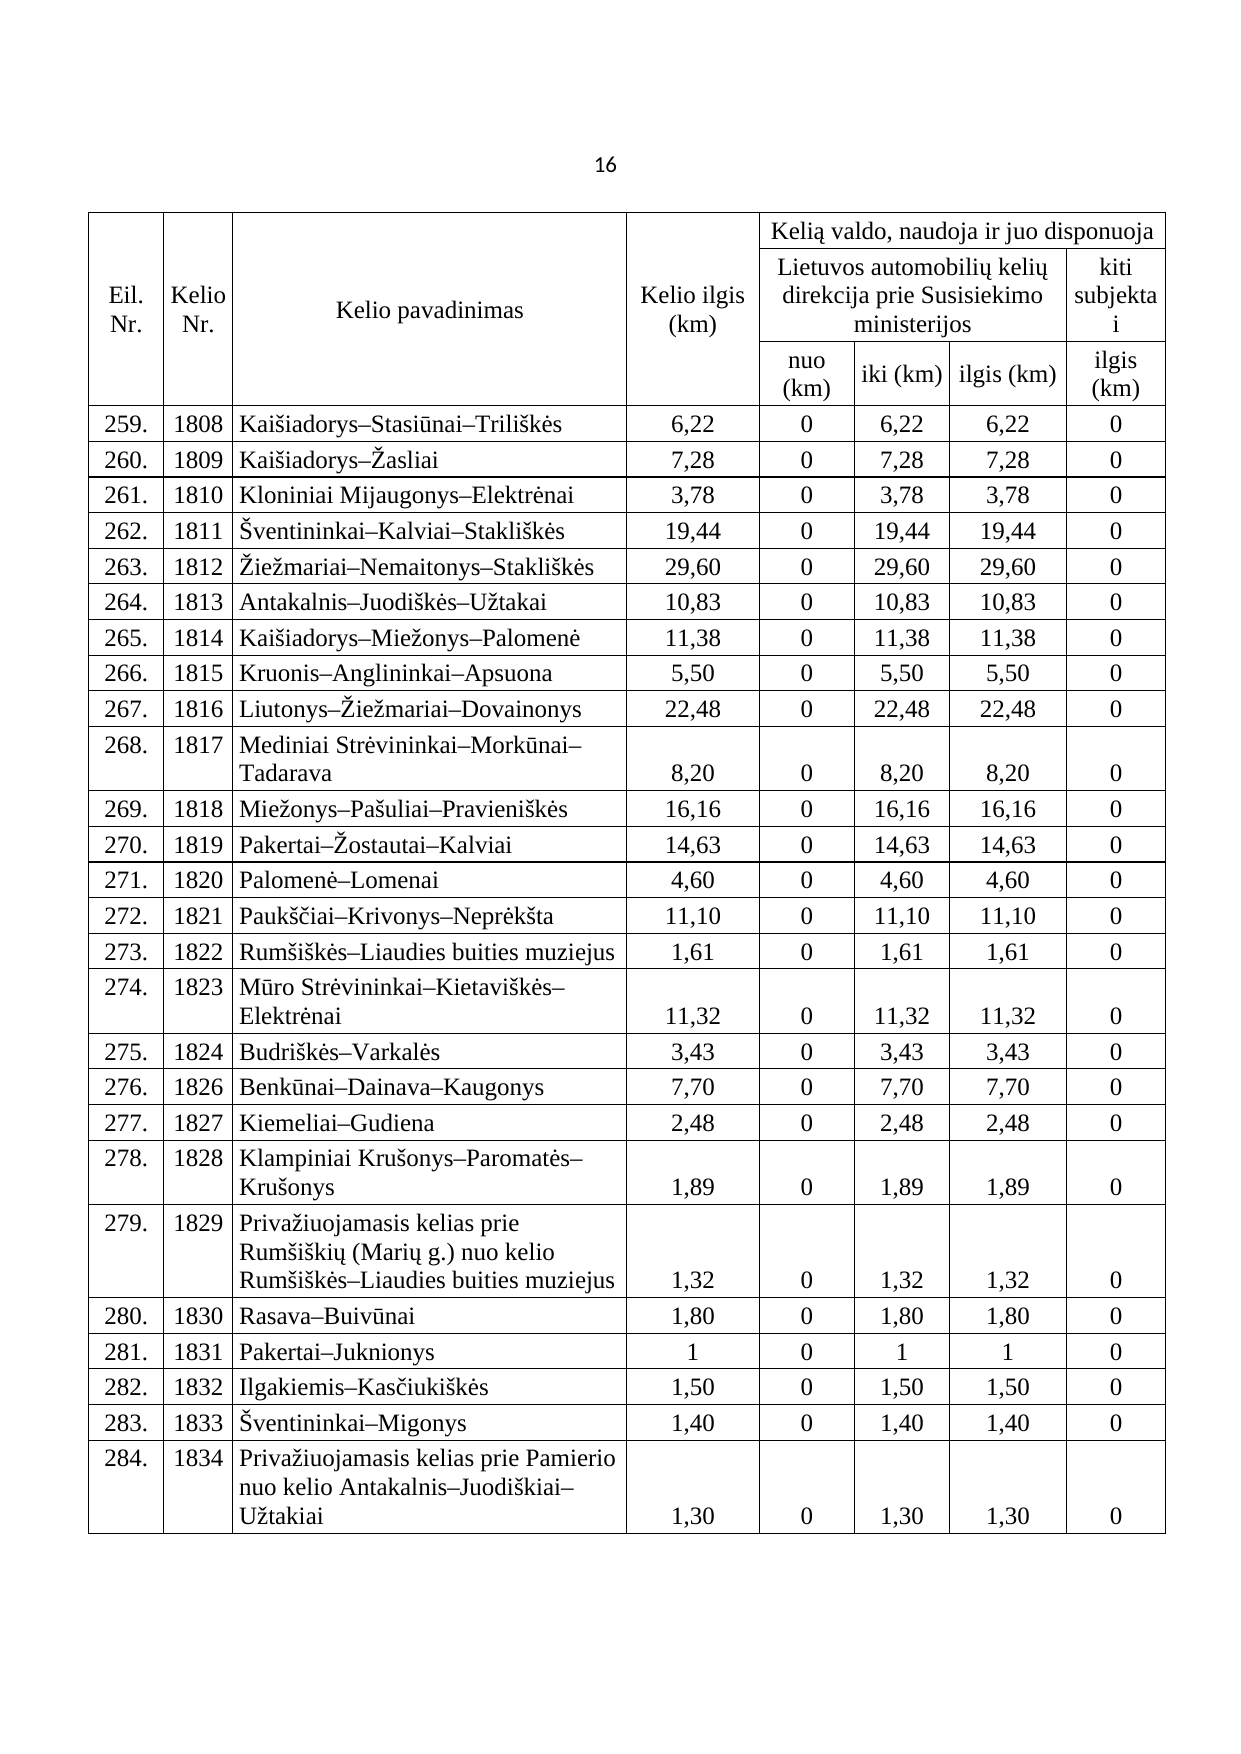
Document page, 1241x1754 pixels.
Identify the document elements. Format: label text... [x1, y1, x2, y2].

table_cell Šventininkai–Migonys [233, 1405, 626, 1439]
table_cell 29,60 [855, 549, 949, 583]
table_cell Mediniai Strėvininkai–Morkūnai–Tadarava [233, 727, 626, 790]
table_cell 1834 [164, 1441, 232, 1533]
table_cell Kloniniai Mijaugonys–Elektrėnai [233, 478, 626, 512]
table_cell 3,43 [950, 1034, 1066, 1068]
table_cell 0 [760, 827, 854, 861]
table_cell 260. [89, 442, 163, 476]
table_cell 1,50 [855, 1369, 949, 1404]
table_cell 261. [89, 478, 163, 512]
table_cell 14,63 [950, 827, 1066, 861]
table_cell Benkūnai–Dainava–Kaugonys [233, 1069, 626, 1104]
table_cell 0 [1067, 1369, 1165, 1404]
table_cell 1,30 [855, 1441, 949, 1533]
table_cell 1,61 [855, 934, 949, 968]
table_cell Klampiniai Krušonys–Paromatės–Krušonys [233, 1141, 626, 1204]
table_cell 0 [760, 691, 854, 726]
table_cell 5,50 [627, 656, 759, 690]
table_cell 0 [760, 969, 854, 1033]
table_cell 262. [89, 513, 163, 548]
table_cell Antakalnis–Juodiškės–Užtakai [233, 584, 626, 619]
table_cell 1823 [164, 969, 232, 1033]
table_header Kelią valdo, naudoja ir juo disponuoja [760, 213, 1165, 248]
table_cell 1,50 [950, 1369, 1066, 1404]
table_cell 14,63 [627, 827, 759, 861]
table_cell 1815 [164, 656, 232, 690]
table_cell 279. [89, 1205, 163, 1297]
table_cell 1817 [164, 727, 232, 790]
table_cell 19,44 [950, 513, 1066, 548]
table_cell 1820 [164, 863, 232, 897]
table_cell 1822 [164, 934, 232, 968]
table_cell 0 [760, 727, 854, 790]
table_cell 1824 [164, 1034, 232, 1068]
table_cell 0 [760, 442, 854, 476]
table_cell 1,89 [855, 1141, 949, 1204]
table_cell 0 [1067, 513, 1165, 548]
table_cell 3,78 [855, 478, 949, 512]
table_cell 19,44 [855, 513, 949, 548]
table_cell 0 [1067, 1298, 1165, 1333]
table_cell iki (km) [855, 342, 949, 405]
table_cell 0 [1067, 656, 1165, 690]
table_cell 0 [1067, 442, 1165, 476]
table_cell 0 [760, 863, 854, 897]
table_cell 22,48 [627, 691, 759, 726]
table_cell 1,32 [855, 1205, 949, 1297]
table_cell 281. [89, 1334, 163, 1368]
table_cell 0 [1067, 691, 1165, 726]
table_cell 6,22 [855, 406, 949, 441]
table_cell 0 [1067, 1205, 1165, 1297]
table_cell 0 [1067, 1069, 1165, 1104]
table_cell 0 [1067, 1141, 1165, 1204]
table_cell 267. [89, 691, 163, 726]
table_cell ilgis (km) [950, 342, 1066, 405]
table_cell 273. [89, 934, 163, 968]
table_cell Kaišiadorys–Miežonys–Palomenė [233, 620, 626, 654]
table_cell 16,16 [855, 791, 949, 826]
table_cell Palomenė–Lomenai [233, 863, 626, 897]
table_cell 1832 [164, 1369, 232, 1404]
table_cell 2,48 [627, 1105, 759, 1139]
table_cell Miežonys–Pašuliai–Pravieniškės [233, 791, 626, 826]
table_cell Rasava–Buivūnai [233, 1298, 626, 1333]
table_cell Paukščiai–Krivonys–Neprėkšta [233, 898, 626, 933]
table_cell 3,43 [855, 1034, 949, 1068]
table_cell 19,44 [627, 513, 759, 548]
table_cell 0 [760, 1205, 854, 1297]
table_cell 0 [1067, 584, 1165, 619]
table_cell 1830 [164, 1298, 232, 1333]
table_cell 0 [760, 584, 854, 619]
table_cell Ilgakiemis–Kasčiukiškės [233, 1369, 626, 1404]
table_cell 1831 [164, 1334, 232, 1368]
table_cell 2,48 [950, 1105, 1066, 1139]
table_cell 0 [1067, 478, 1165, 512]
table_cell 0 [1067, 898, 1165, 933]
table_cell 11,32 [627, 969, 759, 1033]
table_cell 0 [1067, 1405, 1165, 1439]
table_cell 266. [89, 656, 163, 690]
table_cell 10,83 [855, 584, 949, 619]
table_cell 1,61 [950, 934, 1066, 968]
table_cell 7,70 [855, 1069, 949, 1104]
table_cell 2,48 [855, 1105, 949, 1139]
table_cell 5,50 [950, 656, 1066, 690]
table_cell 10,83 [627, 584, 759, 619]
table_cell 0 [760, 478, 854, 512]
table_cell 1,89 [627, 1141, 759, 1204]
table_cell 1816 [164, 691, 232, 726]
table_cell 3,78 [627, 478, 759, 512]
table_cell 0 [760, 1034, 854, 1068]
table_cell Lietuvos automobilių kelių direkcija prie Susisiekimo ministerijos [760, 249, 1066, 341]
table_cell 0 [1067, 406, 1165, 441]
table_cell 10,83 [950, 584, 1066, 619]
table_header Eil. Nr. [89, 213, 163, 405]
table_cell 7,70 [627, 1069, 759, 1104]
table_cell 4,60 [627, 863, 759, 897]
table_cell 8,20 [627, 727, 759, 790]
table_cell 1812 [164, 549, 232, 583]
table_cell 29,60 [950, 549, 1066, 583]
table_cell 0 [1067, 791, 1165, 826]
table_header Kelio pavadinimas [233, 213, 626, 405]
table_cell Pakertai–Juknionys [233, 1334, 626, 1368]
table_cell kiti subjektai [1067, 249, 1165, 341]
table_cell 271. [89, 863, 163, 897]
table_cell 1833 [164, 1405, 232, 1439]
table_cell Žiežmariai–Nemaitonys–Stakliškės [233, 549, 626, 583]
table_cell 11,10 [855, 898, 949, 933]
table_cell 1 [855, 1334, 949, 1368]
table_cell ilgis (km) [1067, 342, 1165, 405]
table_cell 1,50 [627, 1369, 759, 1404]
table_cell 0 [760, 549, 854, 583]
table_cell 274. [89, 969, 163, 1033]
table_cell 22,48 [855, 691, 949, 726]
table_cell 0 [760, 1334, 854, 1368]
table_cell 265. [89, 620, 163, 654]
table_cell 268. [89, 727, 163, 790]
table_cell 1,40 [855, 1405, 949, 1439]
table_cell Mūro Strėvininkai–Kietaviškės–Elektrėnai [233, 969, 626, 1033]
table_cell 1,80 [855, 1298, 949, 1333]
table_cell 0 [760, 1105, 854, 1139]
table_cell 29,60 [627, 549, 759, 583]
table_cell 0 [1067, 549, 1165, 583]
table_cell 1819 [164, 827, 232, 861]
table_cell 16,16 [950, 791, 1066, 826]
table_cell Budriškės–Varkalės [233, 1034, 626, 1068]
table_cell 0 [1067, 1105, 1165, 1139]
table_cell 1811 [164, 513, 232, 548]
table_cell 0 [760, 934, 854, 968]
table_cell 0 [1067, 620, 1165, 654]
table_cell 11,32 [855, 969, 949, 1033]
table_cell Privažiuojamasis kelias prie Rumšiškių (Marių g.) nuo kelio Rumšiškės–Liaudies buities muziejus [233, 1205, 626, 1297]
table_cell 8,20 [855, 727, 949, 790]
table_cell Liutonys–Žiežmariai–Dovainonys [233, 691, 626, 726]
table_cell 0 [1067, 1034, 1165, 1068]
table_cell 272. [89, 898, 163, 933]
table_cell 269. [89, 791, 163, 826]
table_cell 7,28 [950, 442, 1066, 476]
table_cell 1809 [164, 442, 232, 476]
table_cell 263. [89, 549, 163, 583]
table_cell 280. [89, 1298, 163, 1333]
table_cell 1,80 [950, 1298, 1066, 1333]
table_cell 0 [760, 1141, 854, 1204]
table_cell 11,32 [950, 969, 1066, 1033]
table_cell Rumšiškės–Liaudies buities muziejus [233, 934, 626, 968]
table_cell 0 [760, 1441, 854, 1533]
table_cell 0 [1067, 1441, 1165, 1533]
table_cell 0 [760, 620, 854, 654]
table_cell 1818 [164, 791, 232, 826]
table_cell 1,30 [627, 1441, 759, 1533]
table_cell 1826 [164, 1069, 232, 1104]
table_cell 1808 [164, 406, 232, 441]
table_cell 11,38 [855, 620, 949, 654]
table_cell Kaišiadorys–Stasiūnai–Triliškės [233, 406, 626, 441]
table_cell 1829 [164, 1205, 232, 1297]
table_cell 3,78 [950, 478, 1066, 512]
table_cell 4,60 [950, 863, 1066, 897]
table_cell 6,22 [627, 406, 759, 441]
table_cell 0 [1067, 863, 1165, 897]
table_cell 282. [89, 1369, 163, 1404]
table_cell 1814 [164, 620, 232, 654]
table_cell 1,32 [627, 1205, 759, 1297]
table_cell 11,38 [627, 620, 759, 654]
table_cell 276. [89, 1069, 163, 1104]
table_cell 1810 [164, 478, 232, 512]
table_cell 1,40 [627, 1405, 759, 1439]
table_cell 259. [89, 406, 163, 441]
table_cell 0 [760, 513, 854, 548]
table_cell 1827 [164, 1105, 232, 1139]
table_cell 1,30 [950, 1441, 1066, 1533]
table_cell 0 [760, 1369, 854, 1404]
table_cell 284. [89, 1441, 163, 1533]
table_cell Privažiuojamasis kelias prie Pamierio nuo kelio Antakalnis–Juodiškiai–Užtakiai [233, 1441, 626, 1533]
table_cell 22,48 [950, 691, 1066, 726]
table_cell 1,32 [950, 1205, 1066, 1297]
table_cell 1821 [164, 898, 232, 933]
table_cell 0 [1067, 1334, 1165, 1368]
table_cell nuo (km) [760, 342, 854, 405]
table_cell 1,40 [950, 1405, 1066, 1439]
table_cell 11,10 [627, 898, 759, 933]
table_header Kelio ilgis (km) [627, 213, 759, 405]
table_cell Kaišiadorys–Žasliai [233, 442, 626, 476]
table_cell 3,43 [627, 1034, 759, 1068]
table_cell 0 [760, 656, 854, 690]
table_cell 11,10 [950, 898, 1066, 933]
table_cell Kiemeliai–Gudiena [233, 1105, 626, 1139]
table_cell 5,50 [855, 656, 949, 690]
table_cell Šventininkai–Kalviai–Stakliškės [233, 513, 626, 548]
table_cell 7,28 [855, 442, 949, 476]
table_cell 6,22 [950, 406, 1066, 441]
table_cell 1 [627, 1334, 759, 1368]
table_cell 0 [1067, 969, 1165, 1033]
table_cell 7,70 [950, 1069, 1066, 1104]
table_cell 8,20 [950, 727, 1066, 790]
table_cell 16,16 [627, 791, 759, 826]
table_cell 0 [1067, 727, 1165, 790]
table_cell 1,61 [627, 934, 759, 968]
table_cell 278. [89, 1141, 163, 1204]
table_cell Pakertai–Žostautai–Kalviai [233, 827, 626, 861]
table_cell 283. [89, 1405, 163, 1439]
table_cell 264. [89, 584, 163, 619]
table_cell 0 [760, 791, 854, 826]
table_cell 1828 [164, 1141, 232, 1204]
table_cell 7,28 [627, 442, 759, 476]
table_cell 0 [760, 1405, 854, 1439]
table_cell 0 [760, 1298, 854, 1333]
table_cell 0 [760, 406, 854, 441]
table_cell 0 [1067, 934, 1165, 968]
table_cell 275. [89, 1034, 163, 1068]
table_cell 14,63 [855, 827, 949, 861]
table_cell 1,89 [950, 1141, 1066, 1204]
table_cell 0 [760, 1069, 854, 1104]
table_cell 0 [760, 898, 854, 933]
table_cell 1813 [164, 584, 232, 619]
table_cell 4,60 [855, 863, 949, 897]
table_cell Kruonis–Anglininkai–Apsuona [233, 656, 626, 690]
table_cell 1 [950, 1334, 1066, 1368]
table_cell 1,80 [627, 1298, 759, 1333]
table_header Kelio Nr. [164, 213, 232, 405]
table_cell 11,38 [950, 620, 1066, 654]
table_cell 277. [89, 1105, 163, 1139]
table_cell 0 [1067, 827, 1165, 861]
table_cell 270. [89, 827, 163, 861]
